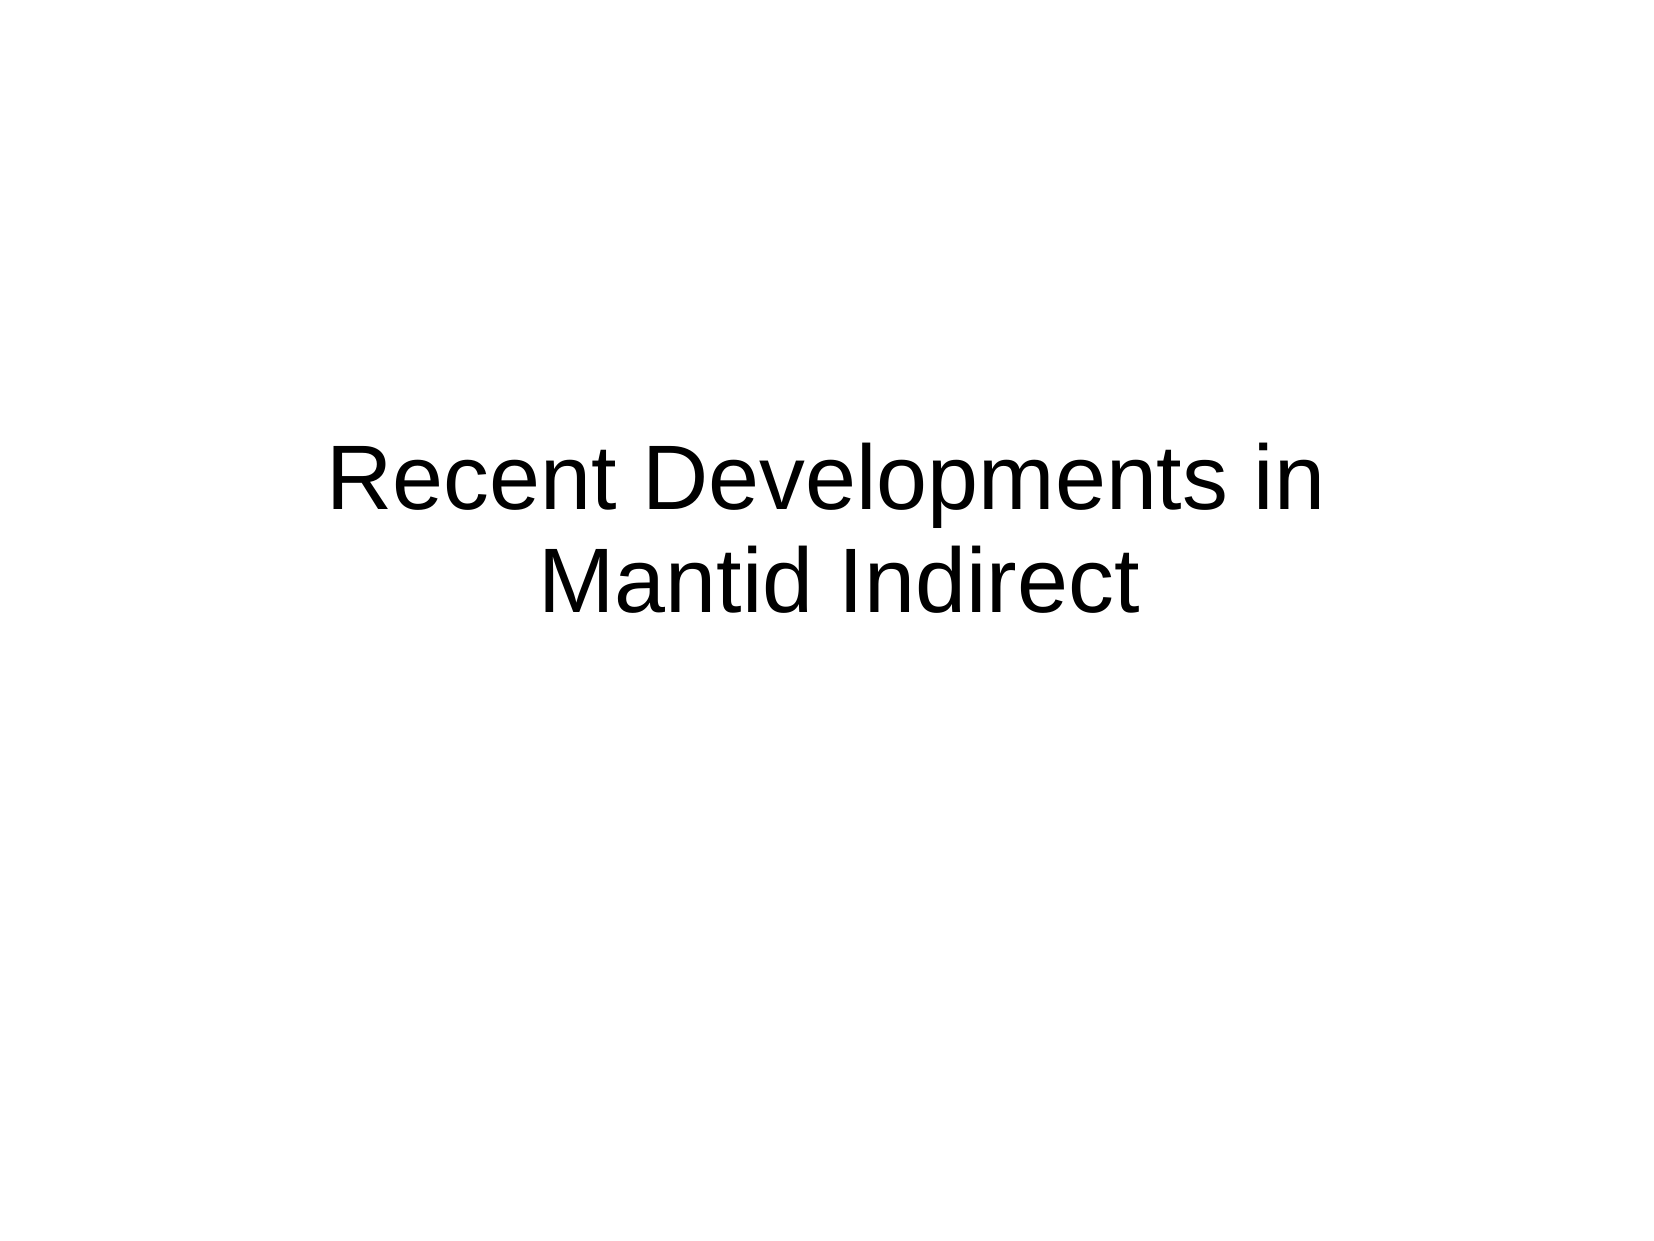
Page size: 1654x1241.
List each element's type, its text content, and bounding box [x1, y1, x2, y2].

subtitle Recent Developments in Mantid Indirect [82, 49, 1571, 1010]
